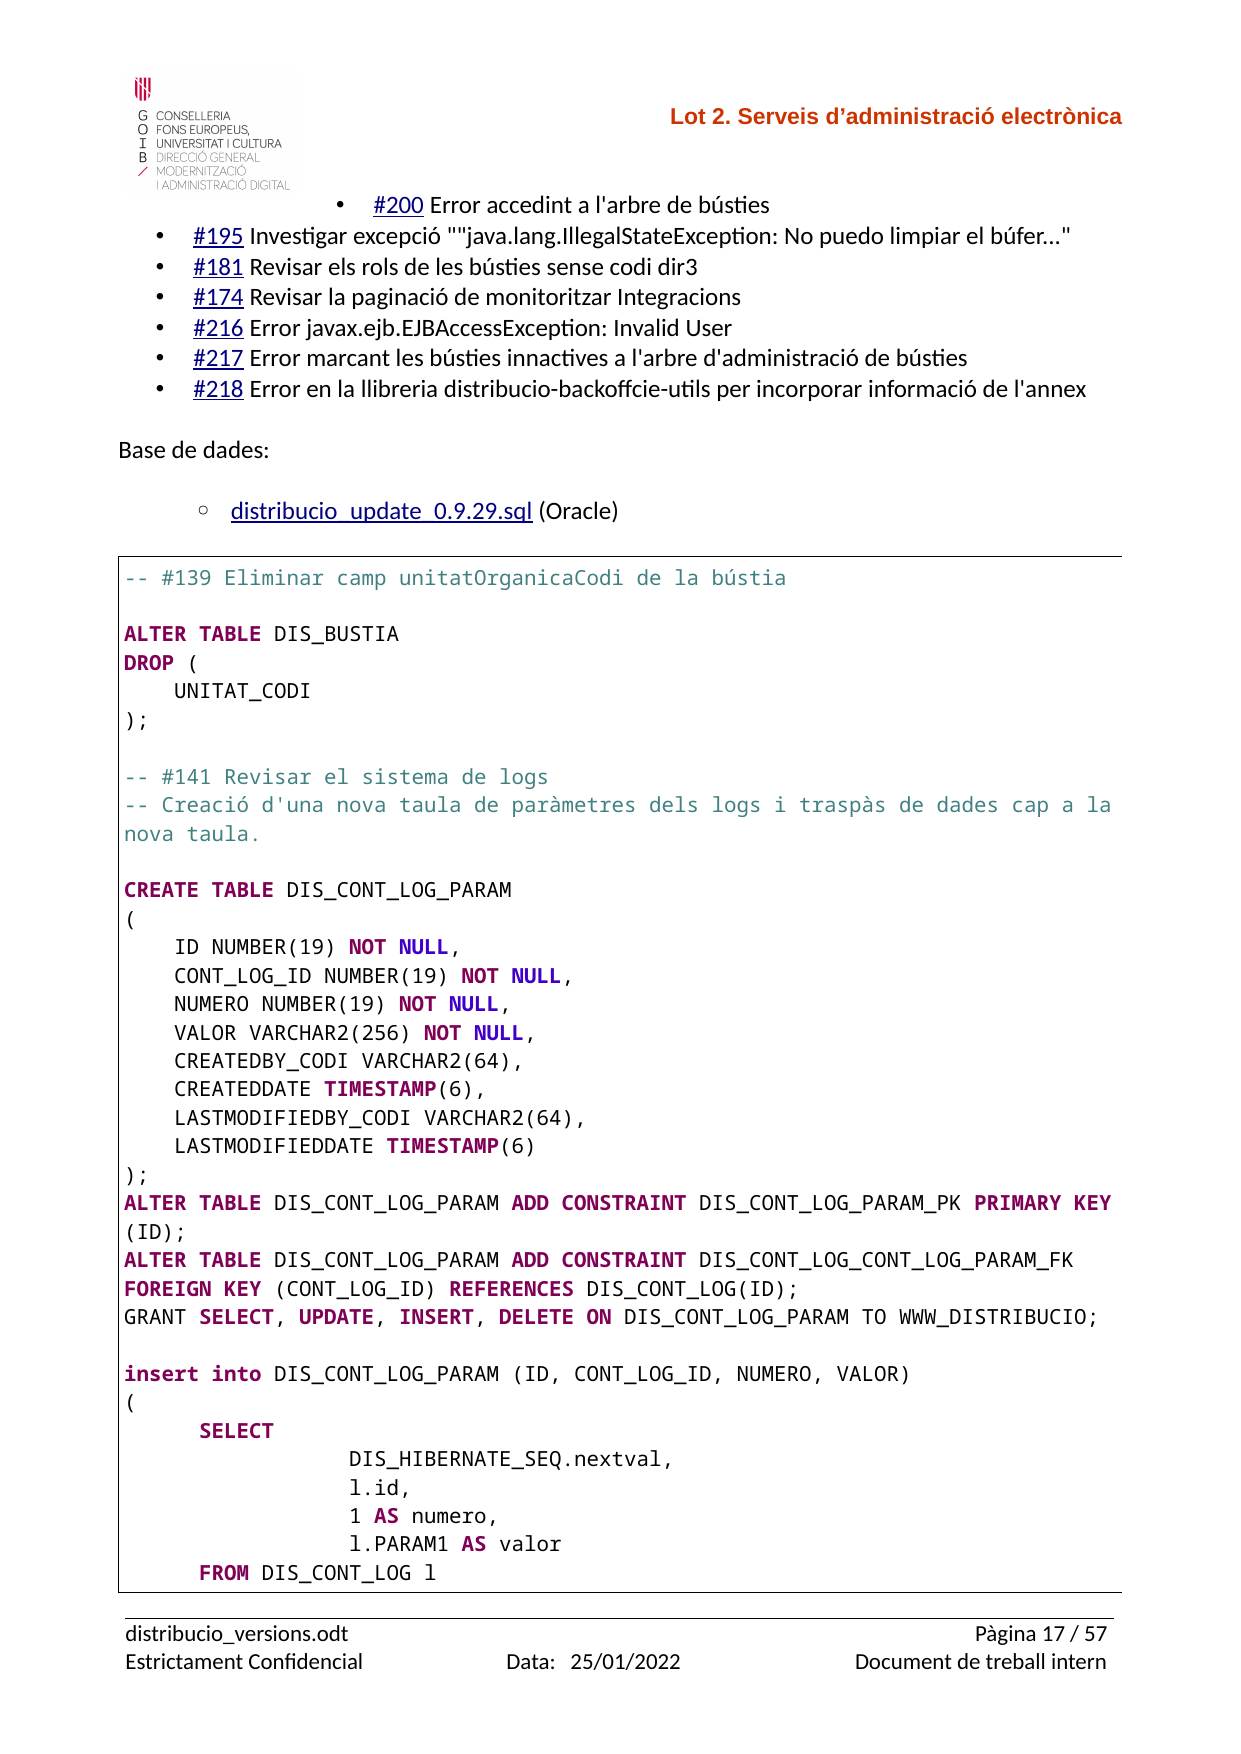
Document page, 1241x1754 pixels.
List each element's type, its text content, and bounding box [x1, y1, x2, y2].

list distribucio_update_0.9.29.sql (Oracle) [193, 495, 1122, 525]
list #218 Error en la llibreria distribucio-backoffcie-utils per incorporar informació de l'annex [156, 373, 1122, 403]
list #181 Revisar els rols de les bústies sense codi dir3 [156, 251, 1122, 281]
text Base de dades: [118, 434, 1122, 464]
list #217 Error marcant les bústies innactives a l'arbre d'administració de bústies [156, 342, 1122, 373]
table_header -- #139 Eliminar camp unitatOrganicaCodi de la bústia ALTER TABLE DIS_BUSTIA DROP ( UNITAT_CODI ); -- #141 Revisar el sistema de logs -- Creació d'una nova taula de paràmetres dels logs i traspàs de dades cap a la nova taula. CREATE TABLE DIS_CONT_LOG_PARAM ( ID NUMBER(19) NOT NULL, CONT_LOG_ID NUMBER(19) NOT NULL, NUMERO NUMBER(19) NOT NULL, VALOR VARCHAR2(256) NOT NULL, CREATEDBY_CODI VARCHAR2(64), CREATEDDATE TIMESTAMP(6), LASTMODIFIEDBY_CODI VARCHAR2(64), LASTMODIFIEDDATE TIMESTAMP(6) ); ALTER TABLE DIS_CONT_LOG_PARAM ADD CONSTRAINT DIS_CONT_LOG_PARAM_PK PRIMARY KEY (ID); ALTER TABLE DIS_CONT_LOG_PARAM ADD CONSTRAINT DIS_CONT_LOG_CONT_LOG_PARAM_FK FOREIGN KEY (CONT_LOG_ID) REFERENCES DIS_CONT_LOG(ID); GRANT SELECT, UPDATE, INSERT, DELETE ON DIS_CONT_LOG_PARAM TO WWW_DISTRIBUCIO; insert into DIS_CONT_LOG_PARAM (ID, CONT_LOG_ID, NUMERO, VALOR) ( SELECT DIS_HIBERNATE_SEQ.nextval, l.id, 1 AS numero, l.PARAM1 AS valor FROM DIS_CONT_LOG l [119, 557, 1122, 1592]
list #174 Revisar la paginació de monitoritzar Integracions [156, 281, 1122, 312]
list #216 Error javax.ejb.EJBAccessException: Invalid User [156, 312, 1122, 342]
list #195 Investigar excepció ""java.lang.IllegalStateException: No puedo limpiar el búfer..." [156, 220, 1122, 251]
picture [126, 70, 299, 197]
list #200 Error accedint a l'arbre de bústies [156, 190, 1122, 220]
